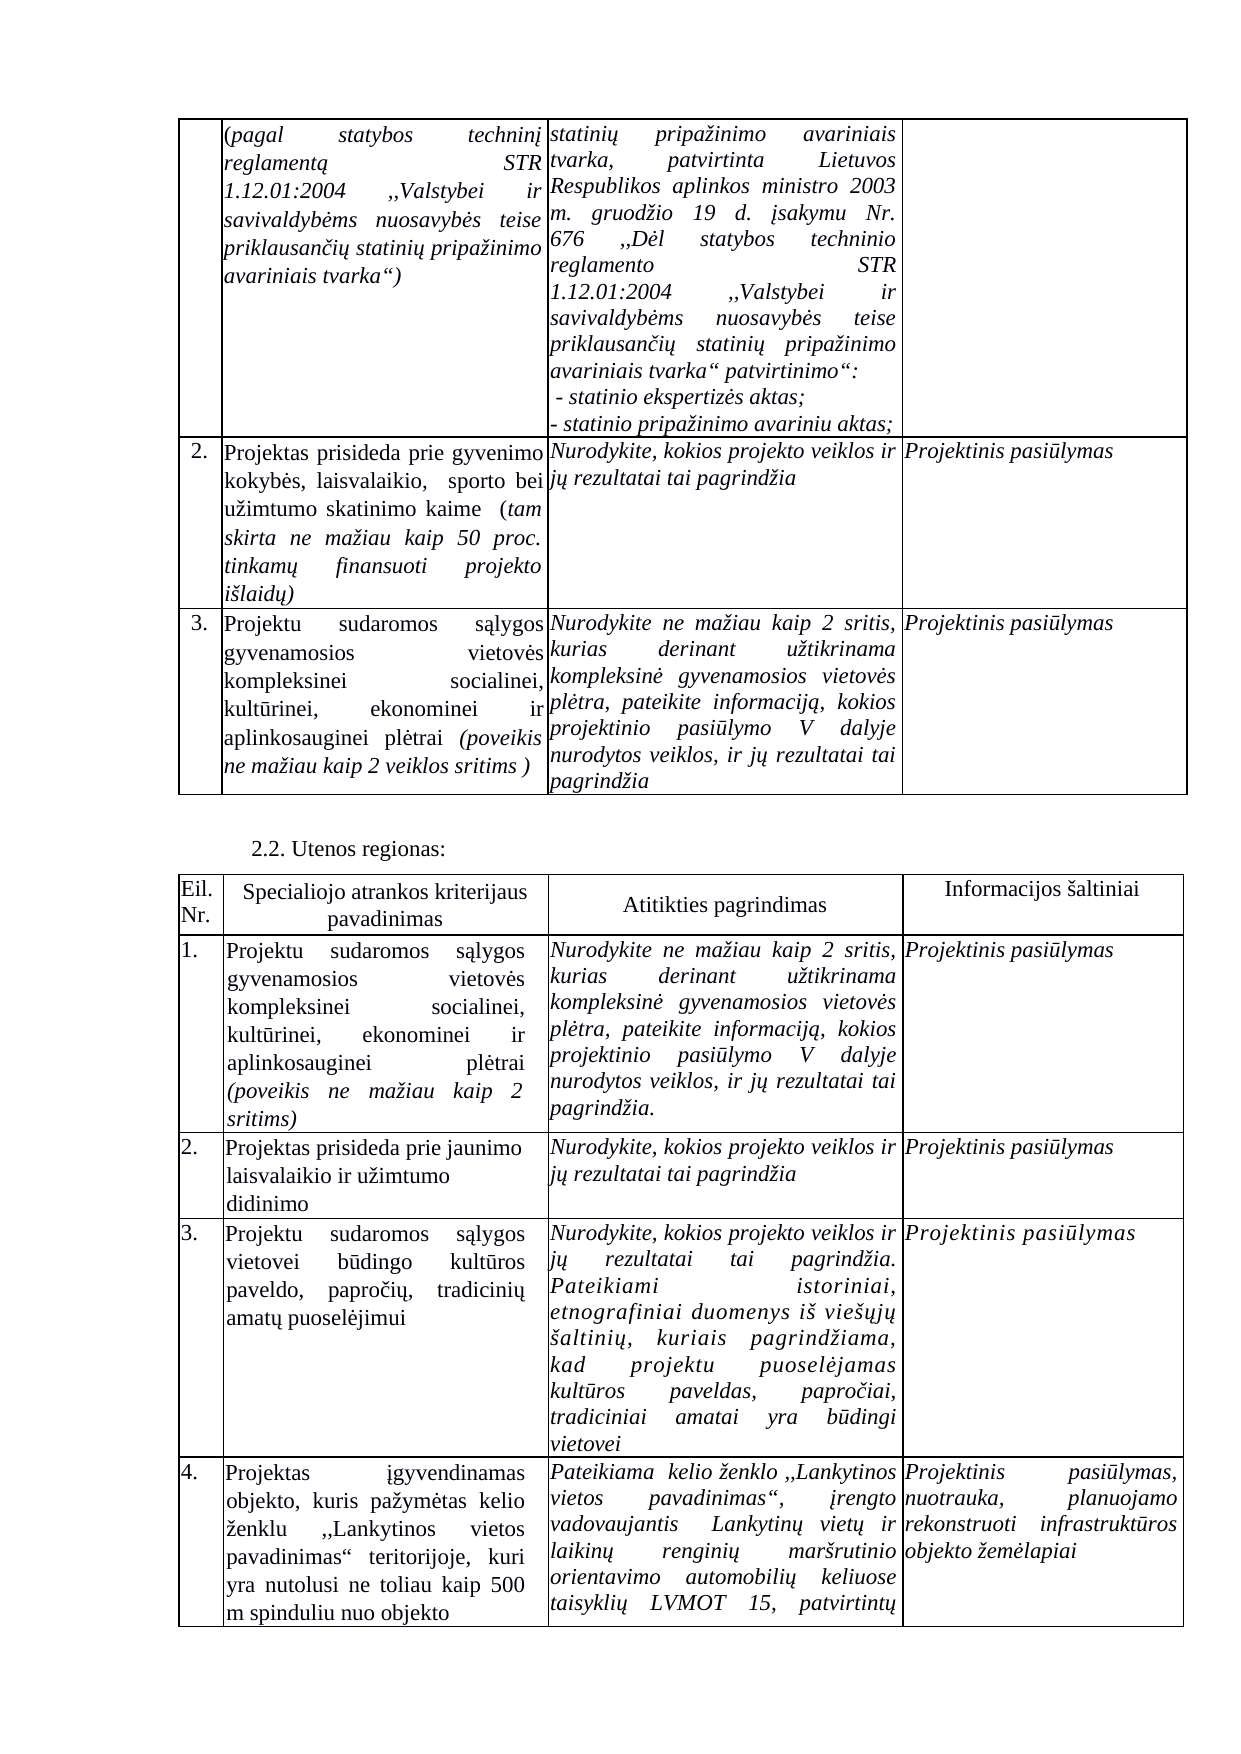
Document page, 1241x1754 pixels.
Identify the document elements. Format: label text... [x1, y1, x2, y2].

table_cell 1. [180, 936, 223, 1132]
table_cell (pagal statybos techninį reglamentą STR 1.12.01:2004 ,,Valstybei ir savivaldybėms nuosavybės teise priklausančių statinių pripažinimo avariniais tvarka“) [223, 120, 547, 436]
table_cell Nurodykite ne mažiau kaip 2 sritis, kurias derinant užtikrinama kompleksinė gyvenamosios vietovės plėtra, pateikite informaciją, kokios projektinio pasiūlymo V dalyje nurodytos veiklos, ir jų rezultatai tai pagrindžia. [549, 936, 902, 1132]
table_cell Projektinis pasiūlymas [903, 609, 1186, 793]
table_cell Projektas įgyvendinamas objekto, kuris pažymėtas kelio ženklu ,,Lankytinos vietos pavadinimas“ teritorijoje, kuri yra nutolusi ne toliau kaip 500 m spinduliu nuo objekto [224, 1458, 548, 1626]
table_cell 3. [180, 1219, 223, 1456]
table_cell Nurodykite, kokios projekto veiklos ir jų rezultatai tai pagrindžia [549, 1133, 902, 1217]
table_cell Nurodykite, kokios projekto veiklos ir jų rezultatai tai pagrindžia. Pateikiami istoriniai, etnografiniai duomenys iš viešųjų šaltinių, kuriais pagrindžiama, kad projektu puoselėjamas kultūros paveldas, papročiai, tradiciniai amatai yra būdingi vietovei [549, 1219, 902, 1456]
table_header Informacijos šaltiniai [904, 875, 1183, 934]
table_cell Projektu sudaromos sąlygos vietovei būdingo kultūros paveldo, papročių, tradicinių amatų puoselėjimui [224, 1219, 548, 1456]
table_cell Projektas prisideda prie jaunimo laisvalaikio ir užimtumo didinimo [224, 1133, 548, 1217]
table_cell Projektu sudaromos sąlygos gyvenamosios vietovės kompleksinei socialinei, kultūrinei, ekonominei ir aplinkosauginei plėtrai (poveikis ne mažiau kaip 2 veiklos sritims ) [223, 609, 547, 793]
table_cell Projektinis pasiūlymas [904, 1133, 1183, 1217]
text 2.2. Utenos regionas: [251, 834, 1181, 861]
table_cell [180, 120, 221, 436]
table_cell Projektinis pasiūlymas, nuotrauka, planuojamo rekonstruoti infrastruktūros objekto žemėlapiai [904, 1458, 1183, 1626]
table_header Specialiojo atrankos kriterijaus pavadinimas [224, 875, 548, 934]
table_cell Projektinis pasiūlymas [904, 936, 1183, 1132]
table_cell 4. [180, 1458, 223, 1626]
table_cell Nurodykite ne mažiau kaip 2 sritis, kurias derinant užtikrinama kompleksinė gyvenamosios vietovės plėtra, pateikite informaciją, kokios projektinio pasiūlymo V dalyje nurodytos veiklos, ir jų rezultatai tai pagrindžia [549, 609, 902, 793]
table_cell 2. [180, 1133, 223, 1217]
table_cell [903, 120, 1186, 436]
table_cell Nurodykite, kokios projekto veiklos ir jų rezultatai tai pagrindžia [549, 438, 902, 607]
table_cell Projektas prisideda prie gyvenimo kokybės, laisvalaikio, sporto bei užimtumo skatinimo kaime (tam skirta ne mažiau kaip 50 proc. tinkamų finansuoti projekto išlaidų) [223, 438, 547, 607]
table_cell 2. [180, 438, 221, 607]
table_cell 3. [180, 609, 221, 793]
table_cell Projektinis pasiūlymas [904, 1219, 1183, 1456]
table_cell Projektinis pasiūlymas [903, 438, 1186, 607]
table_cell Projektu sudaromos sąlygos gyvenamosios vietovės kompleksinei socialinei, kultūrinei, ekonominei ir aplinkosauginei plėtrai (poveikis ne mažiau kaip 2 sritims) [224, 936, 548, 1132]
table_cell Pateikiama kelio ženklo ,,Lankytinos vietos pavadinimas“, įrengto vadovaujantis Lankytinų vietų ir laikinų renginių maršrutinio orientavimo automobilių keliuose taisyklių LVMOT 15, patvirtintų [549, 1458, 902, 1626]
table_header Eil.Nr. [180, 875, 223, 934]
table_cell statinių pripažinimo avariniais tvarka, patvirtinta Lietuvos Respublikos aplinkos ministro 2003 m. gruodžio 19 d. įsakymu Nr. 676 ,,Dėl statybos techninio reglamento STR 1.12.01:2004 ,,Valstybei ir savivaldybėms nuosavybės teise priklausančių statinių pripažinimo avariniais tvarka“ patvirtinimo“: - statinio ekspertizės aktas; - statinio pripažinimo avariniu aktas; [549, 120, 902, 436]
table_header Atitikties pagrindimas [549, 875, 902, 934]
